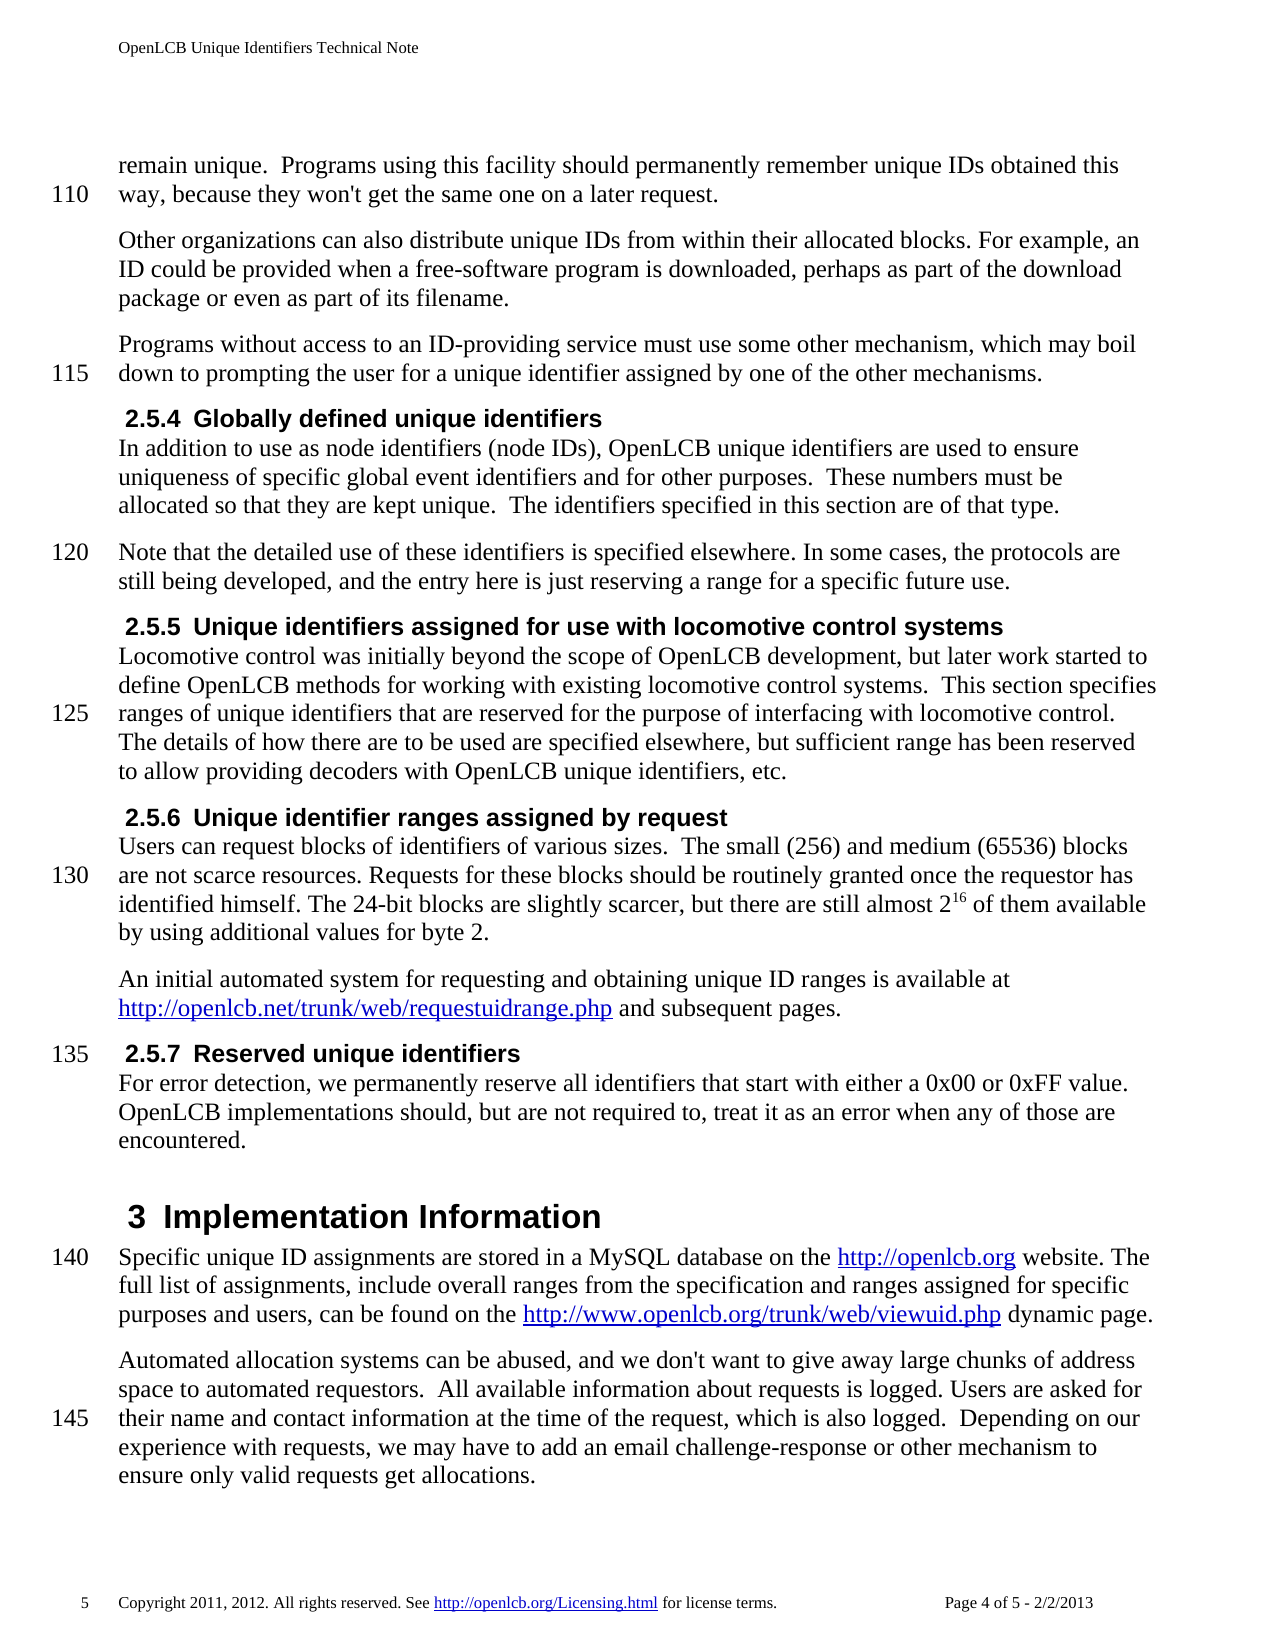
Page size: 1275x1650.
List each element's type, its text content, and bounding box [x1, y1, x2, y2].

subtitle Globally defined unique identifiers [118, 404, 1157, 433]
subtitle Unique identifier ranges assigned by request [118, 802, 1157, 831]
text Other organizations can also distribute unique IDs from within their allocated blocks. For example, an ID could be provided when a free-software program is downloaded, perhaps as part of the download package or even as part of its filename. [118, 225, 1157, 311]
text Note that the detailed use of these identifiers is specified elsewhere. In some cases, the protocols are still being developed, and the entry here is just reserving a range for a specific future use. [118, 537, 1157, 594]
text Automated allocation systems can be abused, and we don't want to give away large chunks of address space to automated requestors. All available information about requests is logged. Users are asked for their name and contact information at the time of the request, which is also logged. Depending on our experience with requests, we may have to add an email challenge-response or other mechanism to ensure only valid requests get allocations. [118, 1346, 1157, 1489]
text An initial automated system for requesting and obtaining unique ID ranges is available at http://openlcb.net/trunk/web/requestuidrange.php and subsequent pages. [118, 964, 1157, 1021]
text Specific unique ID assignments are stored in a MySQL database on the http://openlcb.org website. The full list of assignments, include overall ranges from the specification and ranges assigned for specific purposes and users, can be found on the http://www.openlcb.org/trunk/web/viewuid.php dynamic page. [118, 1242, 1157, 1328]
text Locomotive control was initially beyond the scope of OpenLCB development, but later work started to define OpenLCB methods for working with existing locomotive control systems. This section specifies ranges of unique identifiers that are reserved for the purpose of interfacing with locomotive control. The details of how there are to be used are specified elsewhere, but sufficient range has been reserved to allow providing decoders with OpenLCB unique identifiers, etc. [118, 641, 1157, 785]
text Users can request blocks of identifiers of various sizes. The small (256) and medium (65536) blocks are not scarce resources. Requests for these blocks should be routinely granted once the requestor has identified himself. The 24-bit blocks are slightly scarcer, but there are still almost 216 of them available by using additional values for byte 2. [118, 831, 1157, 946]
subtitle Implementation Information [118, 1197, 1157, 1235]
text remain unique. Programs using this facility should permanently remember unique IDs obtained this way, because they won't get the same one on a later request. [118, 150, 1157, 207]
text Programs without access to an ID-providing service must use some other mechanism, which may boil down to prompting the user for a unique identifier assigned by one of the other mechanisms. [118, 329, 1157, 387]
text For error detection, we permanently reserve all identifiers that start with either a 0x00 or 0xFF value. OpenLCB implementations should, but are not required to, treat it as an error when any of those are encountered. [118, 1068, 1157, 1154]
text In addition to use as node identifiers (node IDs), OpenLCB unique identifiers are used to ensure uniqueness of specific global event identifiers and for other purposes. These numbers must be allocated so that they are kept unique. The identifiers specified in this section are of that type. [118, 433, 1157, 519]
subtitle Unique identifiers assigned for use with locomotive control systems [118, 612, 1157, 641]
subtitle Reserved unique identifiers [118, 1039, 1157, 1068]
